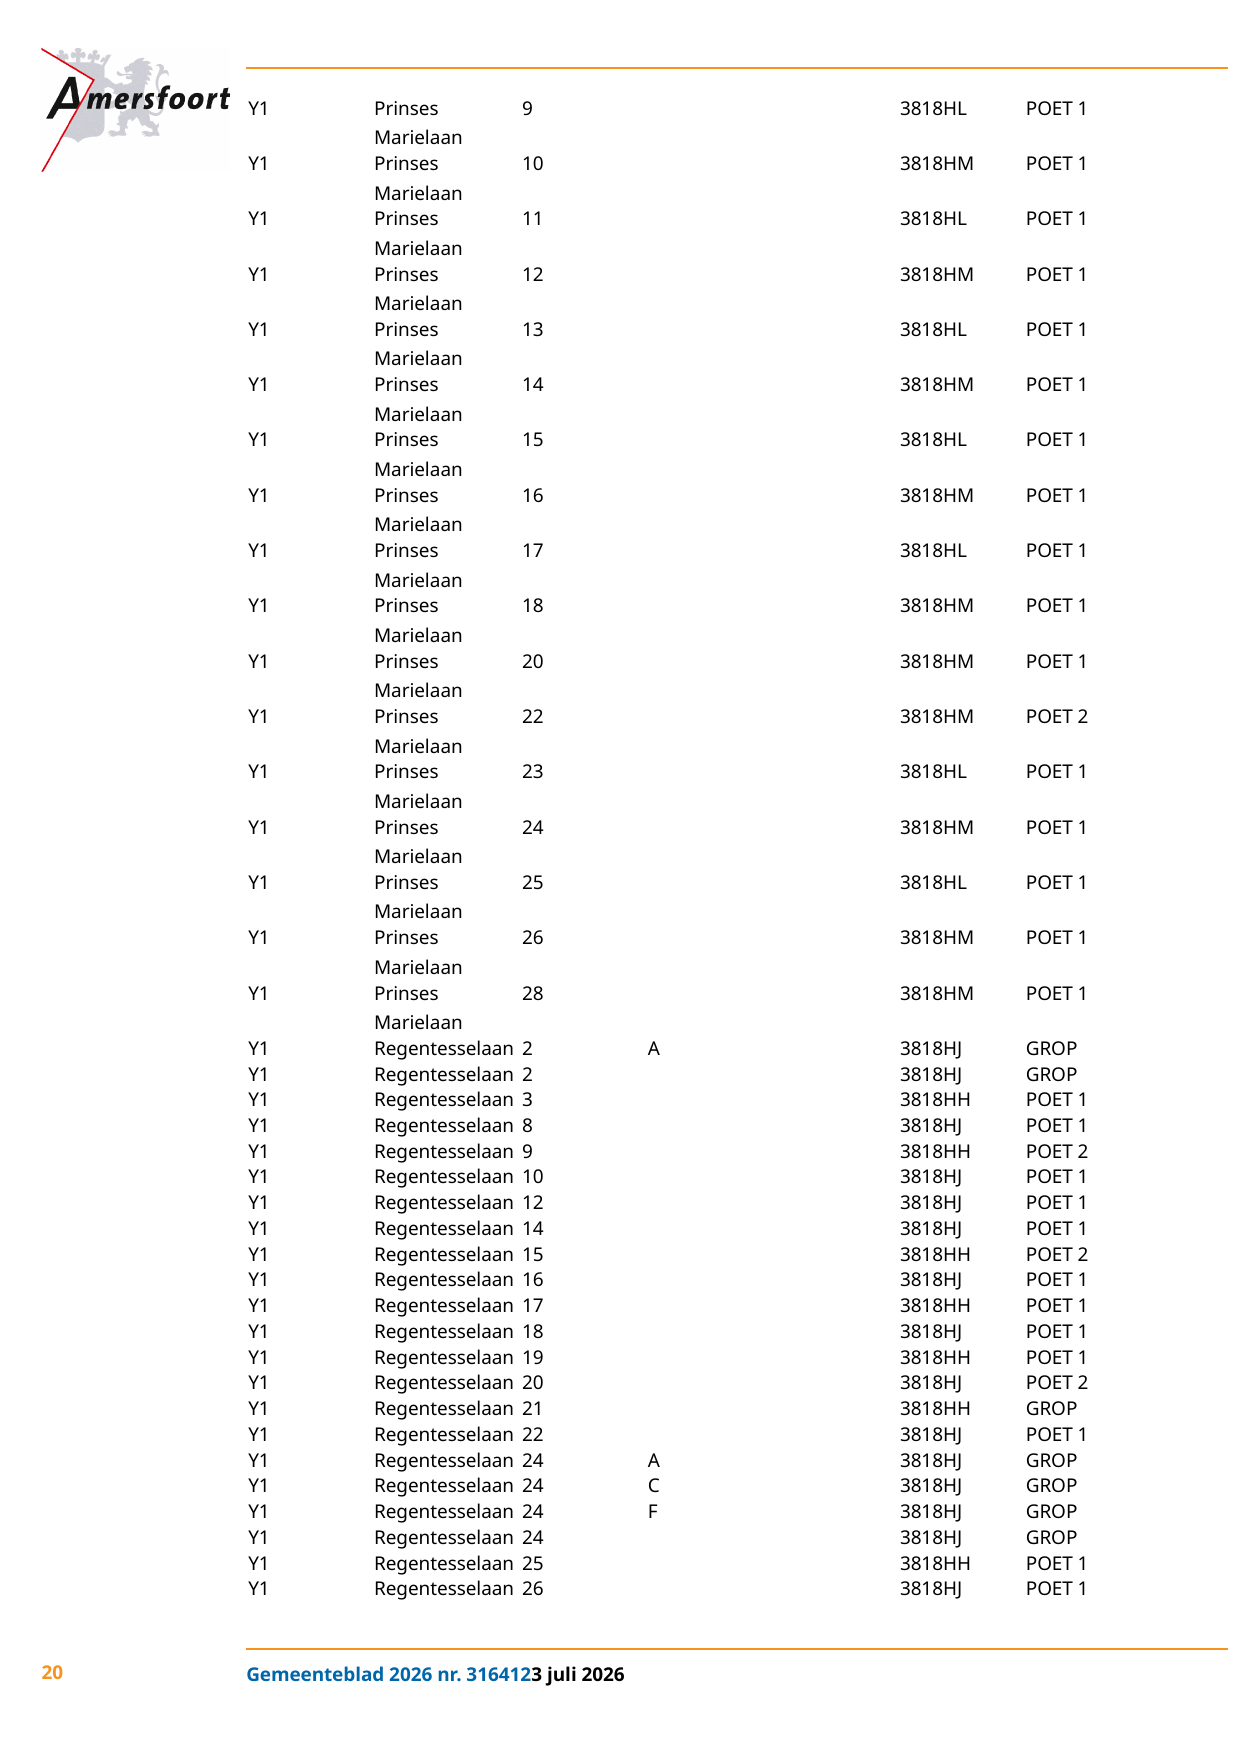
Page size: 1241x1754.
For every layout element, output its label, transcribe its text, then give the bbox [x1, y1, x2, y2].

table_cell [648, 1190, 774, 1215]
table_cell Regentesselaan [374, 1498, 522, 1524]
table_cell 3818HJ [900, 1498, 1026, 1524]
table_cell 15 [522, 427, 648, 482]
table_cell Y1 [248, 1293, 374, 1318]
table_cell POET 1 [1026, 1421, 1152, 1447]
table_cell 14 [522, 1215, 648, 1241]
table_cell Prinses Marielaan [374, 703, 522, 758]
table_cell POET 1 [1026, 814, 1152, 869]
table_cell [774, 593, 900, 648]
table_cell 3818HM [900, 703, 1026, 758]
table_cell POET 1 [1026, 1575, 1152, 1601]
table_cell 12 [522, 1190, 648, 1215]
table_cell Regentesselaan [374, 1087, 522, 1112]
table_cell [648, 1575, 774, 1601]
table_cell 3818HM [900, 593, 1026, 648]
table_cell [648, 1524, 774, 1550]
table_cell 3818HJ [900, 1190, 1026, 1215]
table_cell [774, 316, 900, 371]
table_cell [774, 869, 900, 924]
table_cell 10 [522, 150, 648, 205]
table_cell 3818HJ [900, 1215, 1026, 1241]
table_cell 15 [522, 1241, 648, 1267]
table_cell 3 [522, 1087, 648, 1112]
table_cell 10 [522, 1164, 648, 1189]
table_cell [648, 1241, 774, 1267]
table_cell Y1 [248, 980, 374, 1035]
table_cell [648, 1370, 774, 1395]
table_cell 23 [522, 759, 648, 814]
table_cell 3818HJ [900, 1318, 1026, 1344]
table_cell 2 [522, 1035, 648, 1061]
table_cell [648, 1138, 774, 1164]
table_cell [774, 1318, 900, 1344]
table_cell A [648, 1035, 774, 1061]
table_cell Regentesselaan [374, 1524, 522, 1550]
table_cell 3818HJ [900, 1370, 1026, 1395]
table_cell 3818HM [900, 814, 1026, 869]
table_cell 3818HL [900, 316, 1026, 371]
table_cell Regentesselaan [374, 1138, 522, 1164]
table_cell Regentesselaan [374, 1293, 522, 1318]
table_cell POET 1 [1026, 1112, 1152, 1138]
table_cell 3818HH [900, 1293, 1026, 1318]
table_cell Y1 [248, 1267, 374, 1292]
table_cell [648, 316, 774, 371]
table_cell Prinses Marielaan [374, 427, 522, 482]
table_cell GROP [1026, 1035, 1152, 1061]
table_cell POET 2 [1026, 1370, 1152, 1395]
table_cell Y1 [248, 1112, 374, 1138]
table_cell 25 [522, 869, 648, 924]
table_cell F [648, 1498, 774, 1524]
table_cell Y1 [248, 1138, 374, 1164]
table_cell Regentesselaan [374, 1421, 522, 1447]
table_cell Regentesselaan [374, 1575, 522, 1601]
table_cell Y1 [248, 482, 374, 537]
table_cell Regentesselaan [374, 1061, 522, 1087]
table_cell 12 [522, 261, 648, 316]
table_cell 3818HL [900, 869, 1026, 924]
table_cell Y1 [248, 1344, 374, 1369]
table_cell [774, 261, 900, 316]
table_cell Y1 [248, 593, 374, 648]
table_cell 16 [522, 1267, 648, 1292]
table_cell POET 2 [1026, 703, 1152, 758]
table_cell [648, 1421, 774, 1447]
table_cell 3818HL [900, 759, 1026, 814]
table_cell 20 [522, 648, 648, 703]
table_cell [774, 95, 900, 150]
table_cell 3818HH [900, 1395, 1026, 1421]
table_cell [648, 1267, 774, 1292]
table_cell [774, 759, 900, 814]
table_cell [774, 1473, 900, 1498]
table_cell 18 [522, 593, 648, 648]
table_cell 3818HJ [900, 1267, 1026, 1292]
table_cell Y1 [248, 95, 374, 150]
table_cell Regentesselaan [374, 1318, 522, 1344]
table_cell 14 [522, 371, 648, 427]
table_cell 22 [522, 1421, 648, 1447]
table_cell Prinses Marielaan [374, 925, 522, 980]
table_cell 25 [522, 1550, 648, 1575]
table_cell Regentesselaan [374, 1550, 522, 1575]
table_cell [774, 1190, 900, 1215]
table_cell 3818HH [900, 1344, 1026, 1369]
table_cell Prinses Marielaan [374, 759, 522, 814]
table_cell Prinses Marielaan [374, 980, 522, 1035]
table_cell 3818HH [900, 1138, 1026, 1164]
table_cell Y1 [248, 1241, 374, 1267]
table_cell [648, 427, 774, 482]
table_cell Y1 [248, 648, 374, 703]
table_cell POET 1 [1026, 1190, 1152, 1215]
table_cell 3818HM [900, 371, 1026, 427]
table_cell Prinses Marielaan [374, 205, 522, 261]
table_cell Y1 [248, 150, 374, 205]
table_cell Y1 [248, 371, 374, 427]
table_cell [648, 537, 774, 593]
table_cell Y1 [248, 1524, 374, 1550]
table_cell 17 [522, 537, 648, 593]
table_cell [648, 1344, 774, 1369]
table_cell [648, 1087, 774, 1112]
table_cell 22 [522, 703, 648, 758]
table_cell POET 1 [1026, 1293, 1152, 1318]
table_cell [648, 759, 774, 814]
table_cell [774, 482, 900, 537]
table_cell Regentesselaan [374, 1190, 522, 1215]
table_cell [774, 371, 900, 427]
table_cell POET 2 [1026, 1241, 1152, 1267]
table_cell [648, 1164, 774, 1189]
table_cell POET 1 [1026, 593, 1152, 648]
table_cell Prinses Marielaan [374, 593, 522, 648]
table_cell 9 [522, 1138, 648, 1164]
table_cell 3818HH [900, 1241, 1026, 1267]
table_cell POET 1 [1026, 1344, 1152, 1369]
table_cell POET 1 [1026, 427, 1152, 482]
table_cell Y1 [248, 1370, 374, 1395]
table_cell POET 1 [1026, 371, 1152, 427]
table_cell 3818HJ [900, 1421, 1026, 1447]
table_cell 13 [522, 316, 648, 371]
table_cell A [648, 1447, 774, 1472]
table_cell Regentesselaan [374, 1035, 522, 1061]
table_cell 26 [522, 1575, 648, 1601]
table_cell Y1 [248, 1087, 374, 1112]
table_cell [774, 1215, 900, 1241]
table_cell POET 1 [1026, 1550, 1152, 1575]
table_cell Y1 [248, 1395, 374, 1421]
table_cell 18 [522, 1318, 648, 1344]
table_cell Y1 [248, 1550, 374, 1575]
table_cell [774, 980, 900, 1035]
table_cell [774, 814, 900, 869]
table_cell 3818HM [900, 925, 1026, 980]
table_cell POET 1 [1026, 1267, 1152, 1292]
table_cell Prinses Marielaan [374, 371, 522, 427]
table_cell [774, 1164, 900, 1189]
table_cell GROP [1026, 1395, 1152, 1421]
table_cell [648, 482, 774, 537]
table_cell Y1 [248, 537, 374, 593]
table_cell [774, 537, 900, 593]
table_cell 3818HL [900, 427, 1026, 482]
table_cell [648, 1550, 774, 1575]
table_cell 3818HL [900, 95, 1026, 150]
table_cell 16 [522, 482, 648, 537]
table_cell Regentesselaan [374, 1267, 522, 1292]
table_cell 3818HM [900, 261, 1026, 316]
table_cell Prinses Marielaan [374, 814, 522, 869]
table_cell Y1 [248, 1473, 374, 1498]
table_cell [648, 1293, 774, 1318]
table_cell Y1 [248, 1421, 374, 1447]
table_cell Y1 [248, 1190, 374, 1215]
table_cell [774, 1241, 900, 1267]
table_cell Regentesselaan [374, 1164, 522, 1189]
table_cell Y1 [248, 205, 374, 261]
table_cell Regentesselaan [374, 1395, 522, 1421]
table_cell [774, 648, 900, 703]
table_cell 3818HJ [900, 1061, 1026, 1087]
table_cell POET 1 [1026, 95, 1152, 150]
table_cell Y1 [248, 759, 374, 814]
table_cell [648, 1061, 774, 1087]
table_cell 3818HM [900, 482, 1026, 537]
table_cell GROP [1026, 1498, 1152, 1524]
table_cell Prinses Marielaan [374, 95, 522, 150]
table_cell 3818HL [900, 205, 1026, 261]
table_cell 3818HM [900, 150, 1026, 205]
table_cell Regentesselaan [374, 1112, 522, 1138]
table_cell POET 1 [1026, 482, 1152, 537]
table_cell [648, 703, 774, 758]
table_cell [774, 1344, 900, 1369]
table_cell Y1 [248, 1164, 374, 1189]
table_cell Regentesselaan [374, 1241, 522, 1267]
table_cell Prinses Marielaan [374, 869, 522, 924]
table_cell [648, 205, 774, 261]
table_cell Y1 [248, 427, 374, 482]
table_cell POET 1 [1026, 205, 1152, 261]
table_cell Y1 [248, 1498, 374, 1524]
table_cell [648, 150, 774, 205]
table_cell 11 [522, 205, 648, 261]
table_cell 24 [522, 814, 648, 869]
table_cell [648, 925, 774, 980]
table_cell 3818HM [900, 648, 1026, 703]
table_cell Y1 [248, 1061, 374, 1087]
table_cell GROP [1026, 1524, 1152, 1550]
table_cell POET 1 [1026, 1215, 1152, 1241]
table_cell [774, 1138, 900, 1164]
table_cell [774, 1550, 900, 1575]
table_cell [774, 427, 900, 482]
table_cell GROP [1026, 1473, 1152, 1498]
table_cell Y1 [248, 1575, 374, 1601]
table_cell Regentesselaan [374, 1447, 522, 1472]
table_cell Regentesselaan [374, 1215, 522, 1241]
table_cell [774, 1293, 900, 1318]
table_cell POET 1 [1026, 261, 1152, 316]
table_cell [648, 980, 774, 1035]
table_cell 3818HL [900, 537, 1026, 593]
table_cell [774, 150, 900, 205]
table_cell 3818HJ [900, 1164, 1026, 1189]
table_cell Prinses Marielaan [374, 261, 522, 316]
table_cell POET 2 [1026, 1138, 1152, 1164]
table_cell 3818HJ [900, 1473, 1026, 1498]
table_cell Y1 [248, 703, 374, 758]
table_cell 3818HH [900, 1087, 1026, 1112]
table_cell [648, 593, 774, 648]
table_cell [774, 703, 900, 758]
table_cell [774, 1087, 900, 1112]
table_cell [774, 1395, 900, 1421]
table_cell 3818HH [900, 1550, 1026, 1575]
table_cell Regentesselaan [374, 1473, 522, 1498]
table_cell 3818HJ [900, 1524, 1026, 1550]
table_cell 2 [522, 1061, 648, 1087]
table_cell 3818HJ [900, 1575, 1026, 1601]
table_cell [774, 1061, 900, 1087]
table_cell POET 1 [1026, 316, 1152, 371]
table_cell POET 1 [1026, 648, 1152, 703]
table_cell [774, 205, 900, 261]
table_cell [648, 1112, 774, 1138]
table_cell 28 [522, 980, 648, 1035]
table_cell [774, 1524, 900, 1550]
table_cell Y1 [248, 814, 374, 869]
table_cell C [648, 1473, 774, 1498]
table_cell [648, 1395, 774, 1421]
table_cell 19 [522, 1344, 648, 1369]
table_cell [648, 814, 774, 869]
table_cell 17 [522, 1293, 648, 1318]
table_cell [774, 1267, 900, 1292]
table_cell Prinses Marielaan [374, 482, 522, 537]
table_cell [648, 371, 774, 427]
table_cell Regentesselaan [374, 1370, 522, 1395]
table_cell POET 1 [1026, 1164, 1152, 1189]
table_cell Prinses Marielaan [374, 316, 522, 371]
table_cell [774, 925, 900, 980]
table_cell Prinses Marielaan [374, 150, 522, 205]
table_cell [774, 1370, 900, 1395]
table_cell Y1 [248, 1447, 374, 1472]
table_cell GROP [1026, 1447, 1152, 1472]
table_cell 24 [522, 1524, 648, 1550]
table_cell 9 [522, 95, 648, 150]
table_cell POET 1 [1026, 759, 1152, 814]
table_cell 3818HM [900, 980, 1026, 1035]
table_cell POET 1 [1026, 1318, 1152, 1344]
table_cell [774, 1112, 900, 1138]
table_cell [648, 261, 774, 316]
table_cell Y1 [248, 1215, 374, 1241]
table_cell [774, 1498, 900, 1524]
table_cell [774, 1035, 900, 1061]
table_cell POET 1 [1026, 537, 1152, 593]
table_cell Y1 [248, 1318, 374, 1344]
picture [41, 47, 231, 172]
table_cell 8 [522, 1112, 648, 1138]
table_cell [648, 648, 774, 703]
table_cell Y1 [248, 1035, 374, 1061]
table_cell Y1 [248, 261, 374, 316]
table_cell [774, 1447, 900, 1472]
table_cell Y1 [248, 925, 374, 980]
table_cell POET 1 [1026, 1087, 1152, 1112]
table_cell [774, 1575, 900, 1601]
table_cell GROP [1026, 1061, 1152, 1087]
table_cell 24 [522, 1447, 648, 1472]
table_cell [648, 1215, 774, 1241]
table_cell Prinses Marielaan [374, 537, 522, 593]
table_cell Y1 [248, 869, 374, 924]
table_cell 3818HJ [900, 1112, 1026, 1138]
table_cell 26 [522, 925, 648, 980]
table_cell 21 [522, 1395, 648, 1421]
table_cell POET 1 [1026, 150, 1152, 205]
table_cell 3818HJ [900, 1447, 1026, 1472]
table_cell 20 [522, 1370, 648, 1395]
table_cell [648, 1318, 774, 1344]
table_cell POET 1 [1026, 869, 1152, 924]
table_cell 24 [522, 1498, 648, 1524]
table_cell Y1 [248, 316, 374, 371]
table_cell Regentesselaan [374, 1344, 522, 1369]
table_cell 3818HJ [900, 1035, 1026, 1061]
table_cell [648, 95, 774, 150]
table_cell [774, 1421, 900, 1447]
table_cell [648, 869, 774, 924]
table_cell Prinses Marielaan [374, 648, 522, 703]
table_cell POET 1 [1026, 980, 1152, 1035]
table_cell POET 1 [1026, 925, 1152, 980]
table_cell 24 [522, 1473, 648, 1498]
